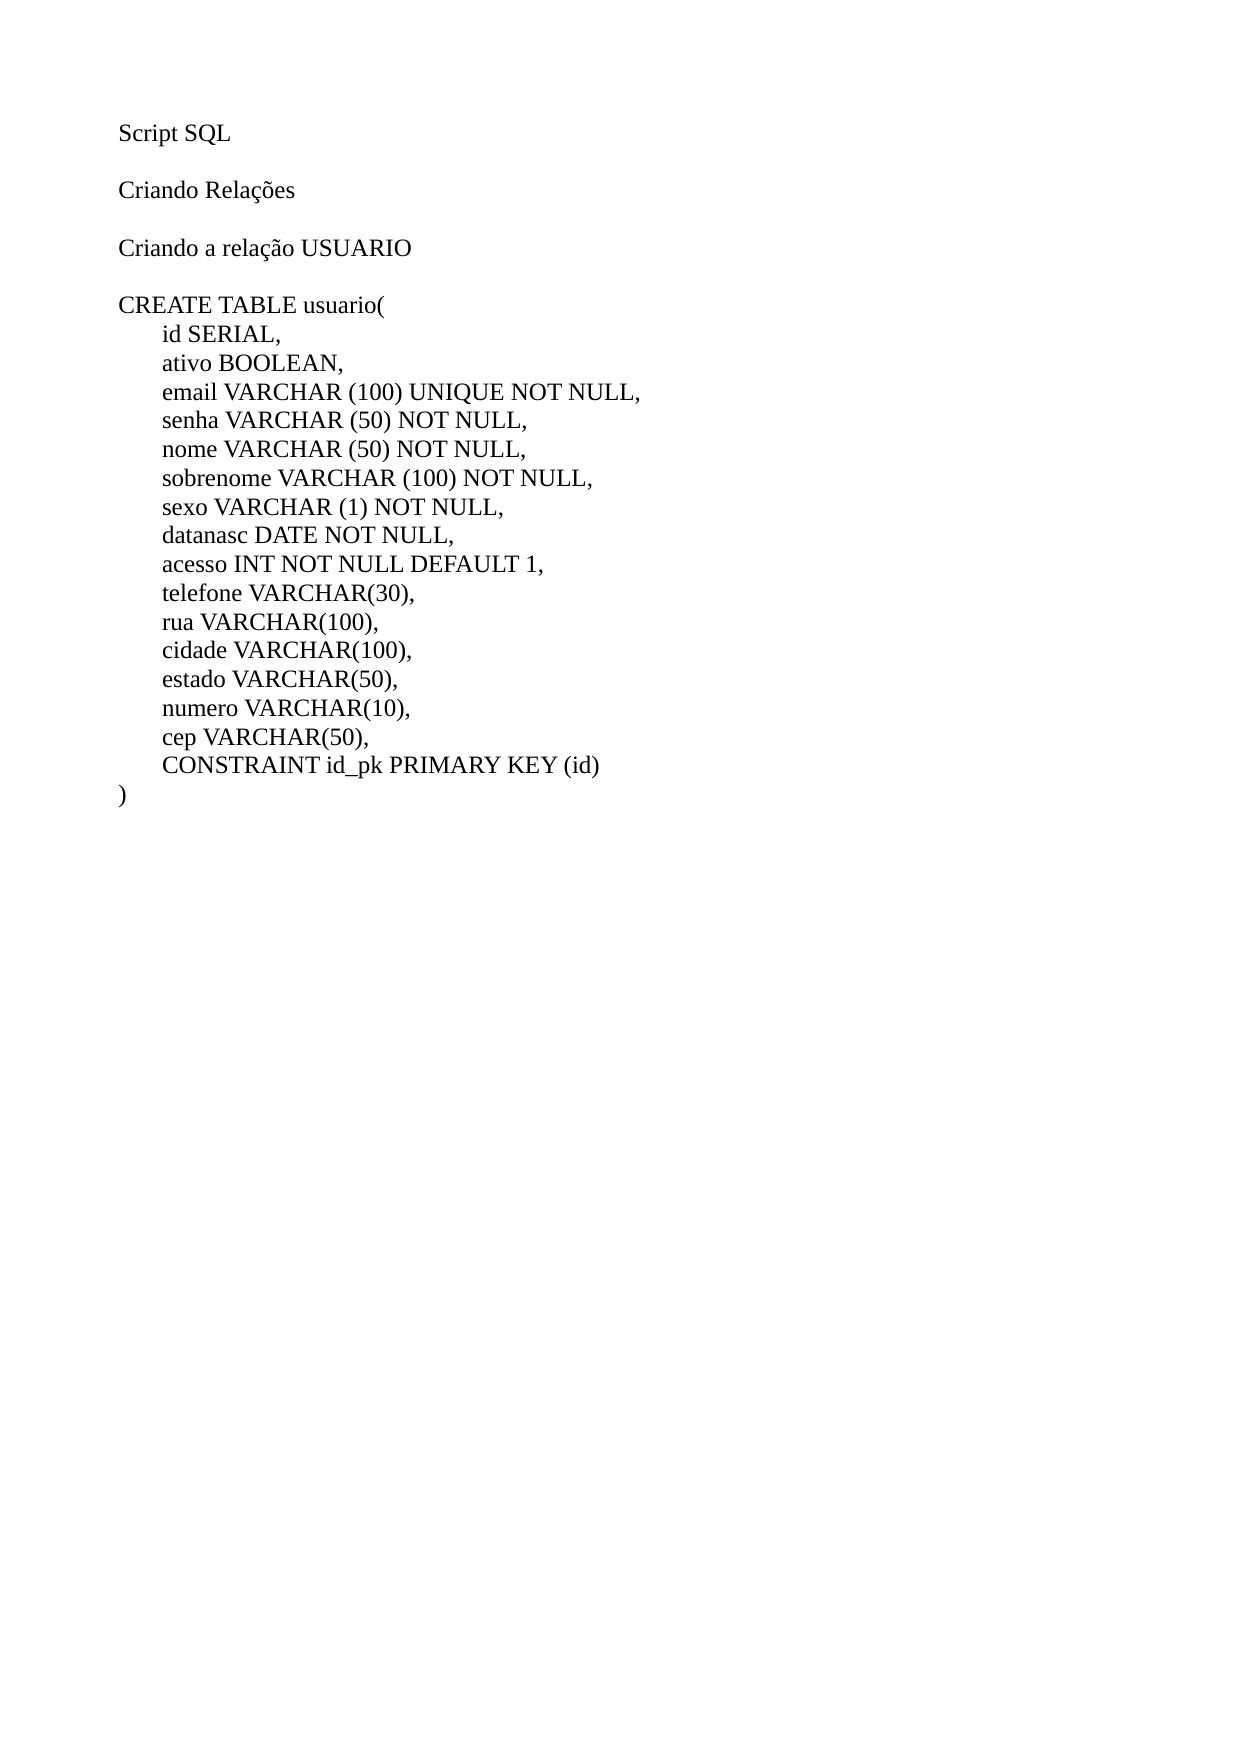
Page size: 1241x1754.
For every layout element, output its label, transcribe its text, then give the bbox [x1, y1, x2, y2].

text numero VARCHAR(10), [118, 693, 1122, 722]
text CONSTRAINT id_pk PRIMARY KEY (id) [118, 751, 1122, 779]
text Criando a relação USUARIO [118, 233, 1122, 262]
text nome VARCHAR (50) NOT NULL, [118, 434, 1122, 463]
text estado VARCHAR(50), [118, 664, 1122, 693]
text telefone VARCHAR(30), [118, 578, 1122, 607]
text id SERIAL, [118, 319, 1122, 348]
text ativo BOOLEAN, [118, 348, 1122, 377]
text CREATE TABLE usuario( [118, 291, 1122, 319]
text cidade VARCHAR(100), [118, 636, 1122, 664]
text cep VARCHAR(50), [118, 722, 1122, 751]
text senha VARCHAR (50) NOT NULL, [118, 406, 1122, 434]
text ) [118, 779, 1122, 808]
text datanasc DATE NOT NULL, [118, 521, 1122, 549]
text sexo VARCHAR (1) NOT NULL, [118, 492, 1122, 521]
text acesso INT NOT NULL DEFAULT 1, [118, 549, 1122, 578]
text Criando Relações [118, 176, 1122, 204]
text email VARCHAR (100) UNIQUE NOT NULL, [118, 377, 1122, 406]
text rua VARCHAR(100), [118, 607, 1122, 636]
text Script SQL [118, 118, 1122, 147]
text sobrenome VARCHAR (100) NOT NULL, [118, 463, 1122, 492]
